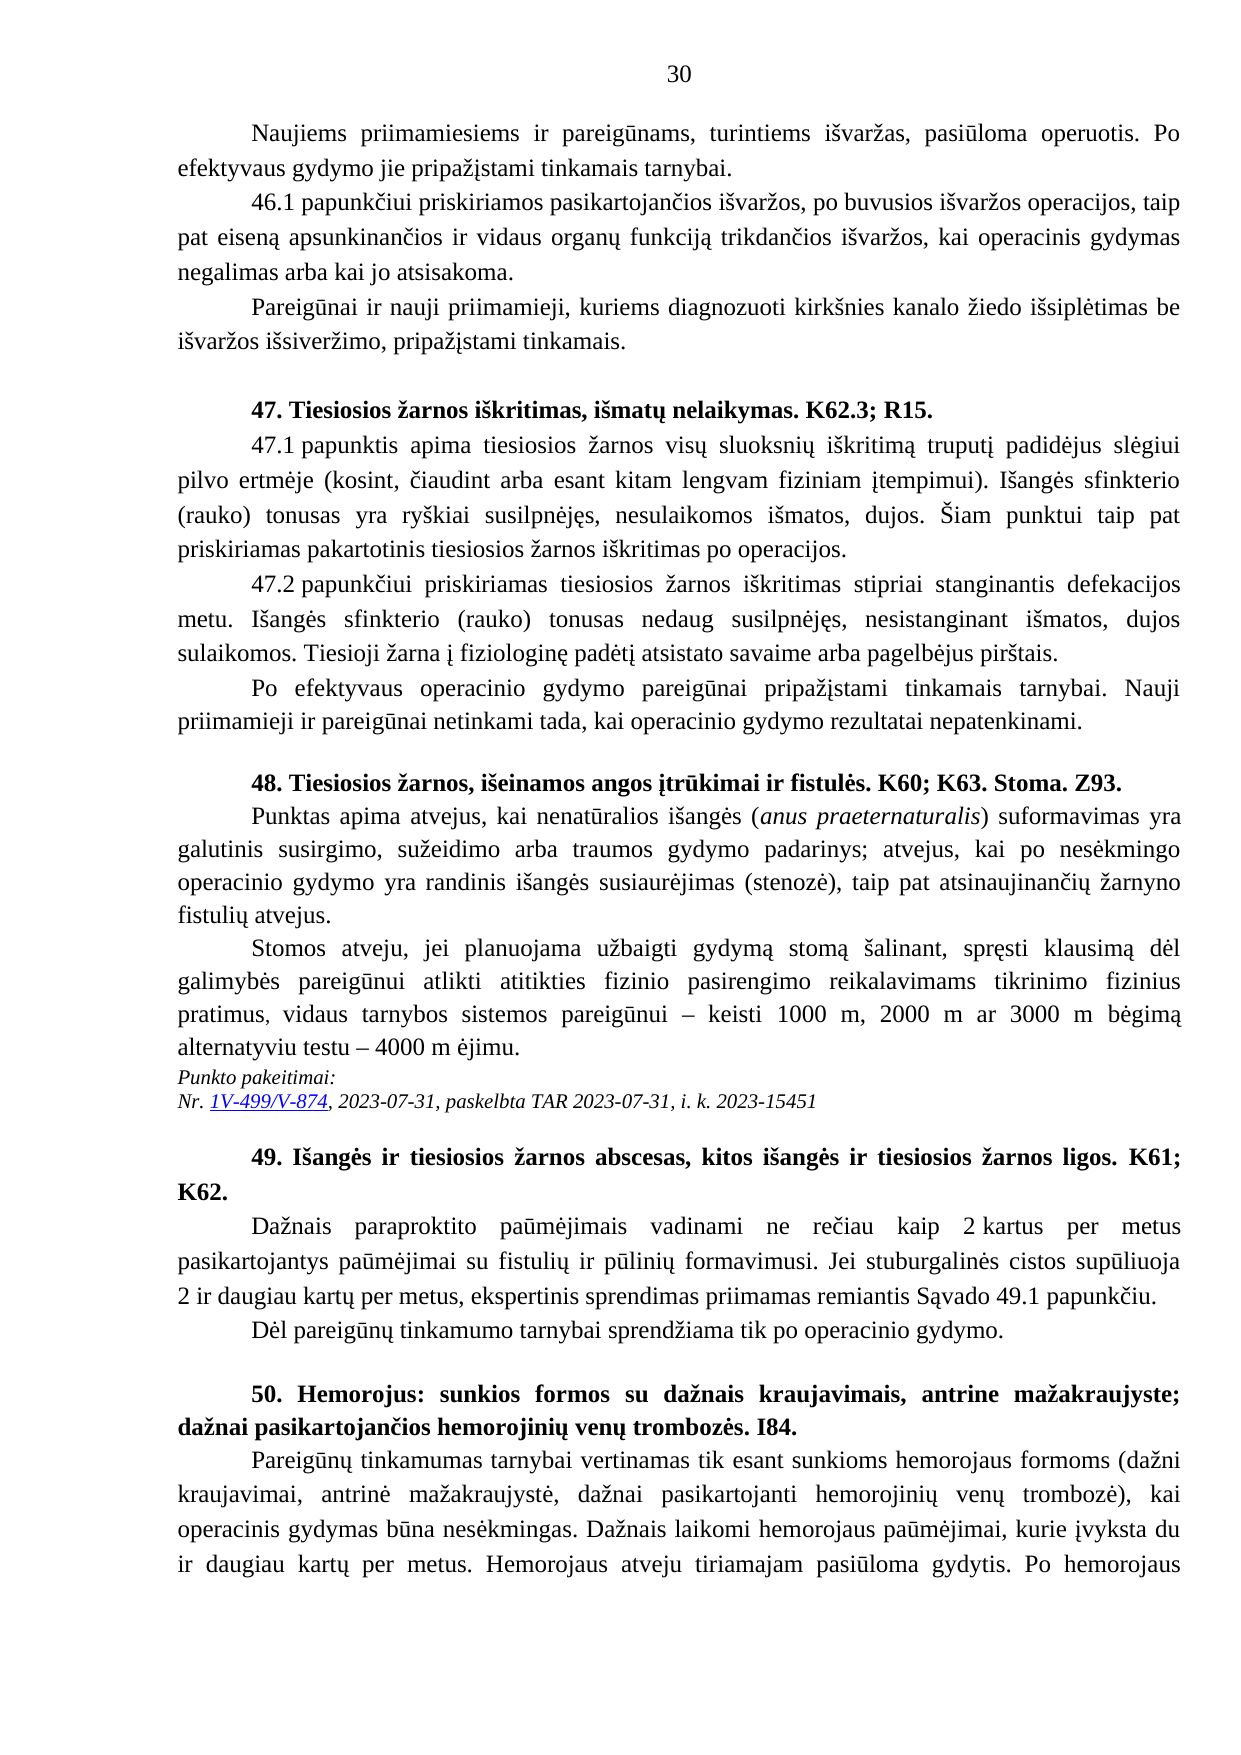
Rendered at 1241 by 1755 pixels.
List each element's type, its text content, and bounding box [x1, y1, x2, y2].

text Pareigūnų tinkamumas tarnybai vertinamas tik esant sunkioms hemorojaus formoms (dažni kraujavimai, antrinė mažakraujystė, dažnai pasikartojanti hemorojinių venų trombozė), kai operacinis gydymas būna nesėkmingas. Dažnais laikomi hemorojaus paūmėjimai, kurie įvyksta du ir daugiau kartų per metus. Hemorojaus atveju tiriamajam pasiūloma gydytis. Po hemorojaus [177, 1445, 1181, 1578]
text 50. Hemorojus: sunkios formos su dažnais kraujavimais, antrine mažakraujyste; dažnai pasikartojančios hemorojinių venų trombozės. I84. [177, 1379, 1181, 1441]
text 48. Tiesiosios žarnos, išeinamos angos įtrūkimai ir fistulės. K60; K63. Stoma. Z93. [177, 768, 1181, 797]
text Dėl pareigūnų tinkamumo tarnybai sprendžiama tik po operacinio gydymo. [177, 1315, 1181, 1344]
text 46.1 papunkčiui priskiriamos pasikartojančios išvaržos, po buvusios išvaržos operacijos, taip pat eiseną apsunkinančios ir vidaus organų funkciją trikdančios išvaržos, kai operacinis gydymas negalimas arba kai jo atsisakoma. [177, 187, 1181, 286]
text Nr. 1V-499/V-874, 2023-07-31, paskelbta TAR 2023-07-31, i. k. 2023-15451 [177, 1089, 1181, 1113]
text 49. Išangės ir tiesiosios žarnos abscesas, kitos išangės ir tiesiosios žarnos ligos. K61; K62. [177, 1142, 1181, 1205]
text Naujiems priimamiesiems ir pareigūnams, turintiems išvaržas, pasiūloma operuotis. Po efektyvaus gydymo jie pripažįstami tinkamais tarnybai. [177, 118, 1181, 182]
text Dažnais paraproktito paūmėjimais vadinami ne rečiau kaip 2 kartus per metus pasikartojantys paūmėjimai su fistulių ir pūlinių formavimusi. Jei stuburgalinės cistos supūliuoja 2 ir daugiau kartų per metus, ekspertinis sprendimas priimamas remiantis Sąvado 49.1 papunkčiu. [177, 1211, 1181, 1309]
text 47. Tiesiosios žarnos iškritimas, išmatų nelaikymas. K62.3; R15. [177, 396, 1181, 424]
text Stomos atveju, jei planuojama užbaigti gydymą stomą šalinant, spręsti klausimą dėl galimybės pareigūnui atlikti atitikties fizinio pasirengimo reikalavimams tikrinimo fizinius pratimus, vidaus tarnybos sistemos pareigūnui – keisti 1000 m, 2000 m ar 3000 m bėgimą alternatyviu testu – 4000 m ėjimu. [177, 933, 1181, 1061]
text Punkto pakeitimai: [177, 1065, 1181, 1089]
text 47.2 papunkčiui priskiriamas tiesiosios žarnos iškritimas stipriai stanginantis defekacijos metu. Išangės sfinkterio (rauko) tonusas nedaug susilpnėjęs, nesistanginant išmatos, dujos sulaikomos. Tiesioji žarna į fiziologinę padėtį atsistato savaime arba pagelbėjus pirštais. [177, 569, 1181, 667]
text Pareigūnai ir nauji priimamieji, kuriems diagnozuoti kirkšnies kanalo žiedo išsiplėtimas be išvaržos išsiveržimo, pripažįstami tinkamais. [177, 292, 1181, 355]
text Po efektyvaus operacinio gydymo pareigūnai pripažįstami tinkamais tarnybai. Nauji priimamieji ir pareigūnai netinkami tada, kai operacinio gydymo rezultatai nepatenkinami. [177, 673, 1181, 735]
text Punktas apima atvejus, kai nenatūralios išangės (anus praeternaturalis) suformavimas yra galutinis susirgimo, sužeidimo arba traumos gydymo padarinys; atvejus, kai po nesėkmingo operacinio gydymo yra randinis išangės susiaurėjimas (stenozė), taip pat atsinaujinančių žarnyno fistulių atvejus. [177, 801, 1181, 929]
text 47.1 papunktis apima tiesiosios žarnos visų sluoksnių iškritimą truputį padidėjus slėgiui pilvo ertmėje (kosint, čiaudint arba esant kitam lengvam fiziniam įtempimui). Išangės sfinkterio (rauko) tonusas yra ryškiai susilpnėjęs, nesulaikomos išmatos, dujos. Šiam punktui taip pat priskiriamas pakartotinis tiesiosios žarnos iškritimas po operacijos. [177, 430, 1181, 563]
